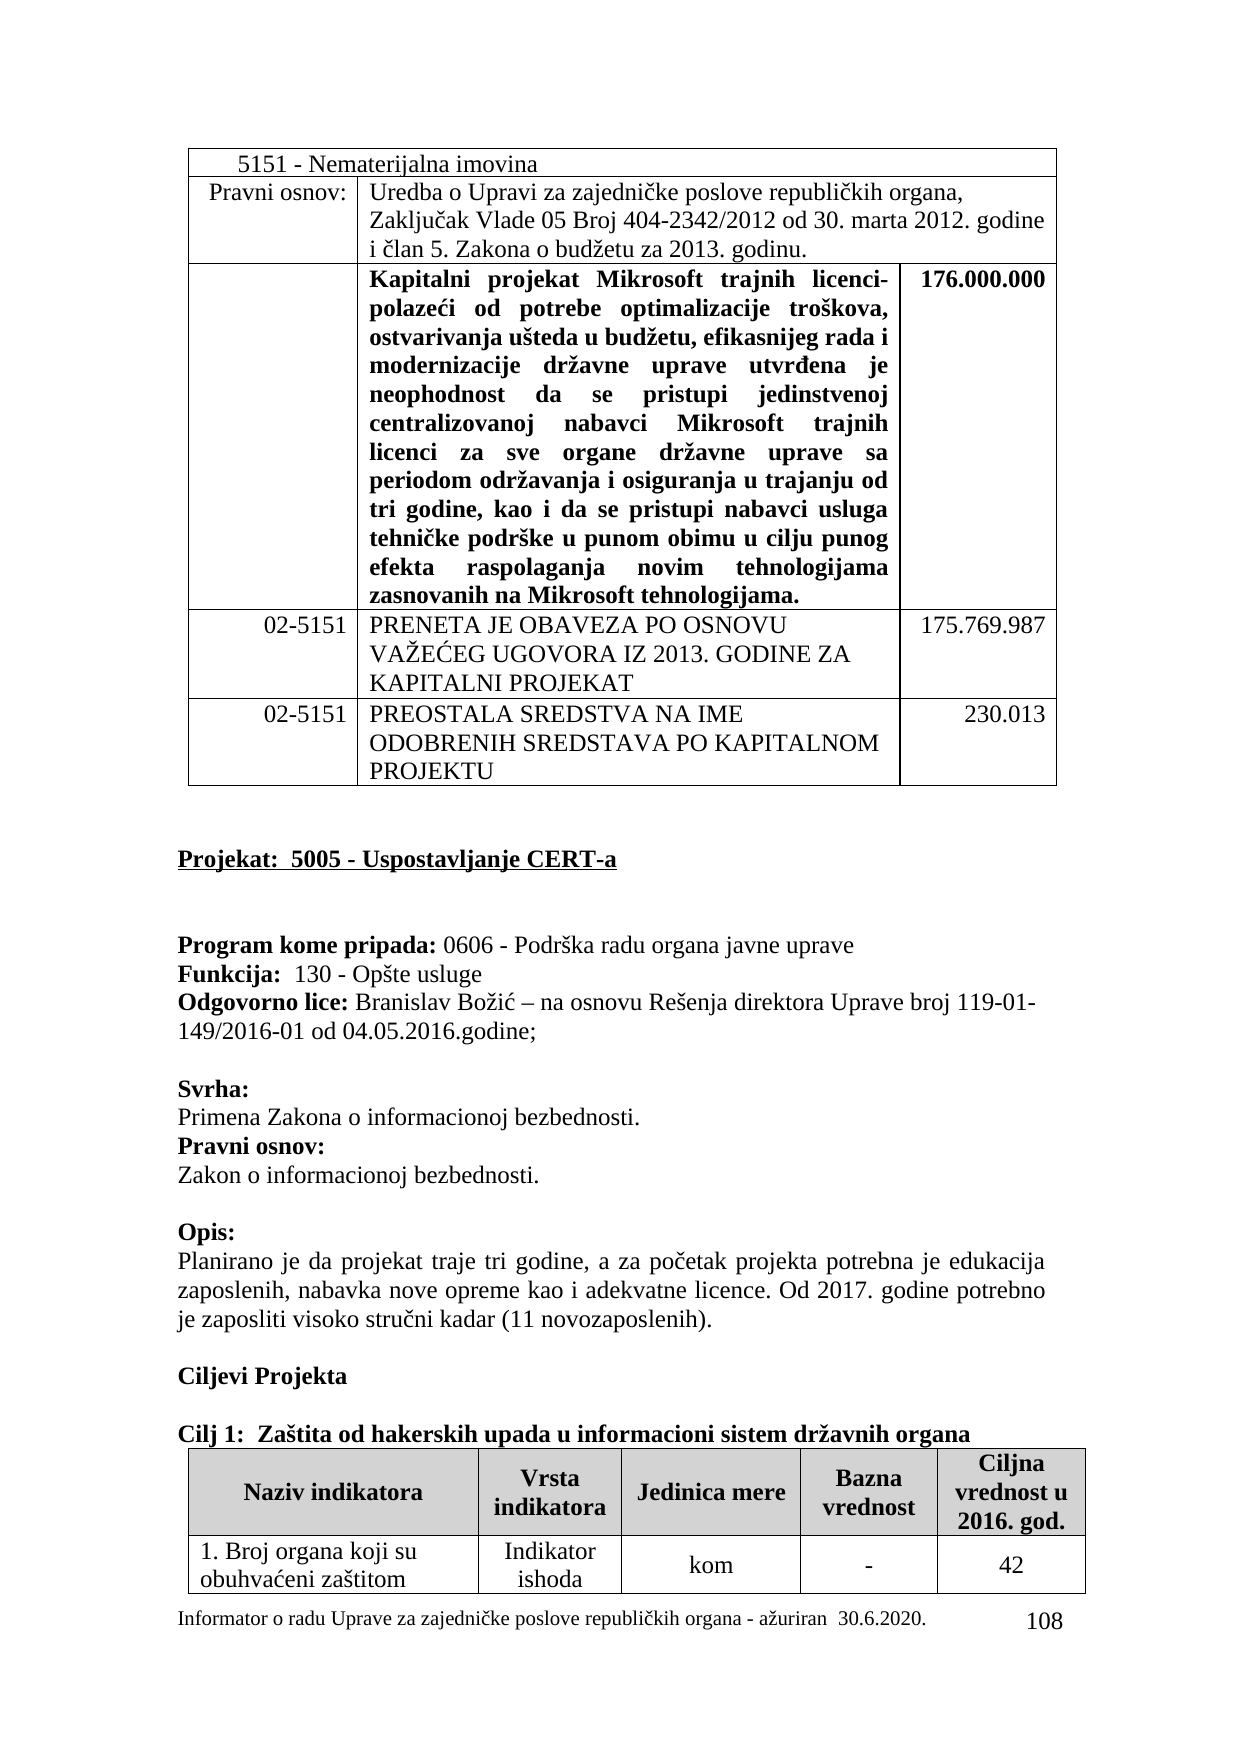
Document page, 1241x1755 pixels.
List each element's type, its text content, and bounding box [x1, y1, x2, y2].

text Cilјevi Projekta [177, 1361, 1063, 1419]
table_cell Uredba o Upravi za zajedničke poslove republičkih organa, Zaklјučak Vlade 05 Broj 404-2342/2012 od 30. marta 2012. godine i član 5. Zakona o budžetu za 2013. godinu. [358, 177, 1056, 263]
text Pravni osnov: Zakon o informacionoj bezbednosti. [177, 1131, 1063, 1189]
table_cell 02-5151 [189, 610, 357, 698]
text Cilј 1: Zaštita od hakerskih upada u informacioni sistem državnih organa [177, 1419, 1063, 1447]
table_header Naziv indikatora [189, 1449, 478, 1535]
text Opis: Planirano je da projekat traje tri godine, a za početak projekta potrebna je edukacija zaposlenih, nabavka nove opreme kao i adekvatne licence. Od 2017. godine potrebno je zaposliti visoko stručni kadar (11 novozaposlenih). [177, 1189, 1046, 1332]
table_cell 42 [938, 1536, 1085, 1593]
table_cell PRENETA JE OBAVEZA PO OSNOVU VAŽEĆEG UGOVORA IZ 2013. GODINE ZA KAPITALNI PROJEKAT [358, 610, 899, 698]
table_header Bazna vrednost [801, 1449, 937, 1535]
table_cell [189, 264, 357, 609]
text Projekat: 5005 - Uspostavlјanje CERT-a [177, 844, 1063, 872]
table_cell kom [622, 1536, 800, 1593]
table_cell 176.000.000 [901, 264, 1056, 609]
table_cell 5151 - Nematerijalna imovina [189, 149, 1056, 176]
table_cell PREOSTALA SREDSTVA NA IME ODOBRENIH SREDSTAVA PO KAPITALNOM PROJEKTU [358, 699, 899, 785]
table_header Jedinica mere [622, 1449, 800, 1535]
table_cell - [801, 1536, 937, 1593]
table_header Vrsta indikatora [479, 1449, 621, 1535]
table_cell Indikator ishoda [479, 1536, 621, 1593]
table_cell 175.769.987 [901, 610, 1056, 698]
text Svrha: Primena Zakona o informacionoj bezbednosti. [177, 1045, 1063, 1131]
table_cell 1. Broj organa koji su obuhvaćeni zaštitom [189, 1536, 478, 1593]
table_cell Pravni osnov: [189, 177, 357, 263]
table_header Cilјna vrednost u 2016. god. [938, 1449, 1085, 1535]
table_cell 230.013 [901, 699, 1056, 785]
text Program kome pripada: 0606 - Podrška radu organa javne uprave Funkcija: 130 - Opšte usluge Odgovorno lice: Branislav Božić – na osnovu Rešenja direktora Uprave broj 119-01-149/2016-01 od 04.05.2016.godine; [177, 901, 1063, 1045]
table_cell 02-5151 [189, 699, 357, 785]
table_cell Kapitalni projekat Mikrosoft trajnih licenci-polazeći od potrebe optimalizacije troškova, ostvarivanja ušteda u budžetu, efikasnijeg rada i modernizacije državne uprave utvrđena je neophodnost da se pristupi jedinstvenoj centralizovanoj nabavci Mikrosoft trajnih licenci za sve organe državne uprave sa periodom održavanja i osiguranja u trajanju od tri godine, kao i da se pristupi nabavci usluga tehničke podrške u punom obimu u cilјu punog efekta raspolaganja novim tehnologijama zasnovanih na Mikrosoft tehnologijama. [358, 264, 899, 609]
